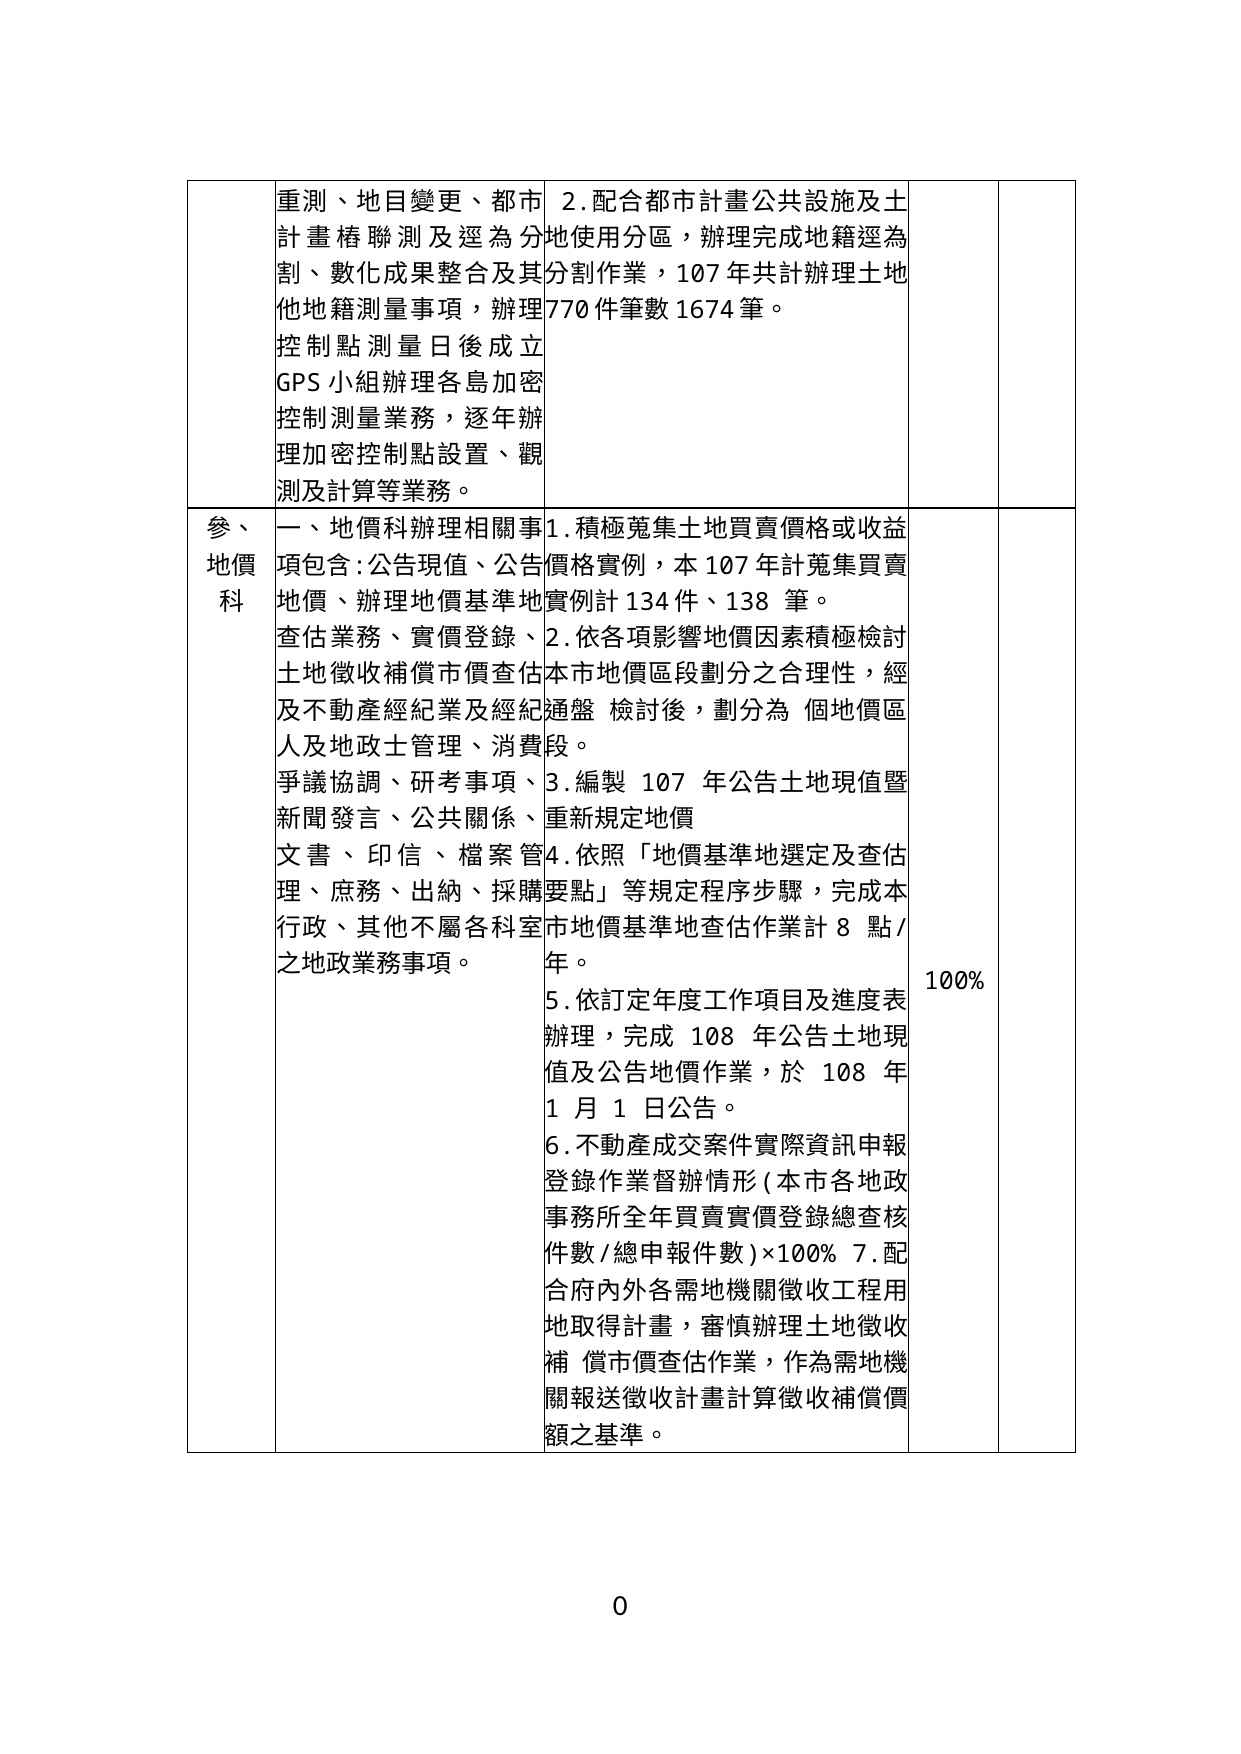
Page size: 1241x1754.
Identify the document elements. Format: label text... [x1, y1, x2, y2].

table_cell 2.配合都市計畫公共設施及土地使用分區，辦理完成地籍逕為分割作業，107年共計辦理土地770件筆數1674筆。 [545, 181, 908, 507]
table_cell 重測、地目變更、都市計畫樁聯測及逕為分割、數化成果整合及其他地籍測量事項，辦理控制點測量日後成立GPS小組辦理各島加密控制測量業務，逐年辦理加密控制點設置、觀測及計算等業務。 [276, 181, 544, 507]
table_cell [909, 181, 998, 507]
table_cell 參、地價科 [188, 509, 275, 1451]
table_cell [999, 509, 1075, 1451]
table_cell 1.積極蒐集土地買賣價格或收益價格實例，本107年計蒐集買賣實例計134件、138 筆。 2.依各項影響地價因素積極檢討本市地價區段劃分之合理性，經通盤 檢討後，劃分為 個地價區段。 3.編製 107 年公告土地現值暨重新規定地價 4.依照「地價基準地選定及查估要點」等規定程序步驟，完成本市地價基準地查估作業計8 點/年。 5.依訂定年度工作項目及進度表辦理，完成 108 年公告土地現值及公告地價作業，於 108 年 1 月 1 日公告。 6.不動產成交案件實際資訊申報登錄作業督辦情形(本市各地政事務所全年買賣實價登錄總查核件數/總申報件數)×100% 7.配合府內外各需地機關徵收工程用地取得計畫，審慎辦理土地徵收補 償市價查估作業，作為需地機關報送徵收計畫計算徵收補償價額之基準。 [545, 509, 908, 1451]
table_cell 100% [909, 509, 998, 1451]
table_cell [999, 181, 1075, 507]
table_cell 一、地價科辦理相關事項包含:公告現值、公告地價、辦理地價基準地查估業務、實價登錄、土地徵收補償市價查估及不動產經紀業及經紀人及地政士管理、消費爭議協調、研考事項、新聞發言、公共關係、文書、印信、檔案管理、庶務、出納、採購行政、其他不屬各科室之地政業務事項。 [276, 509, 544, 1451]
